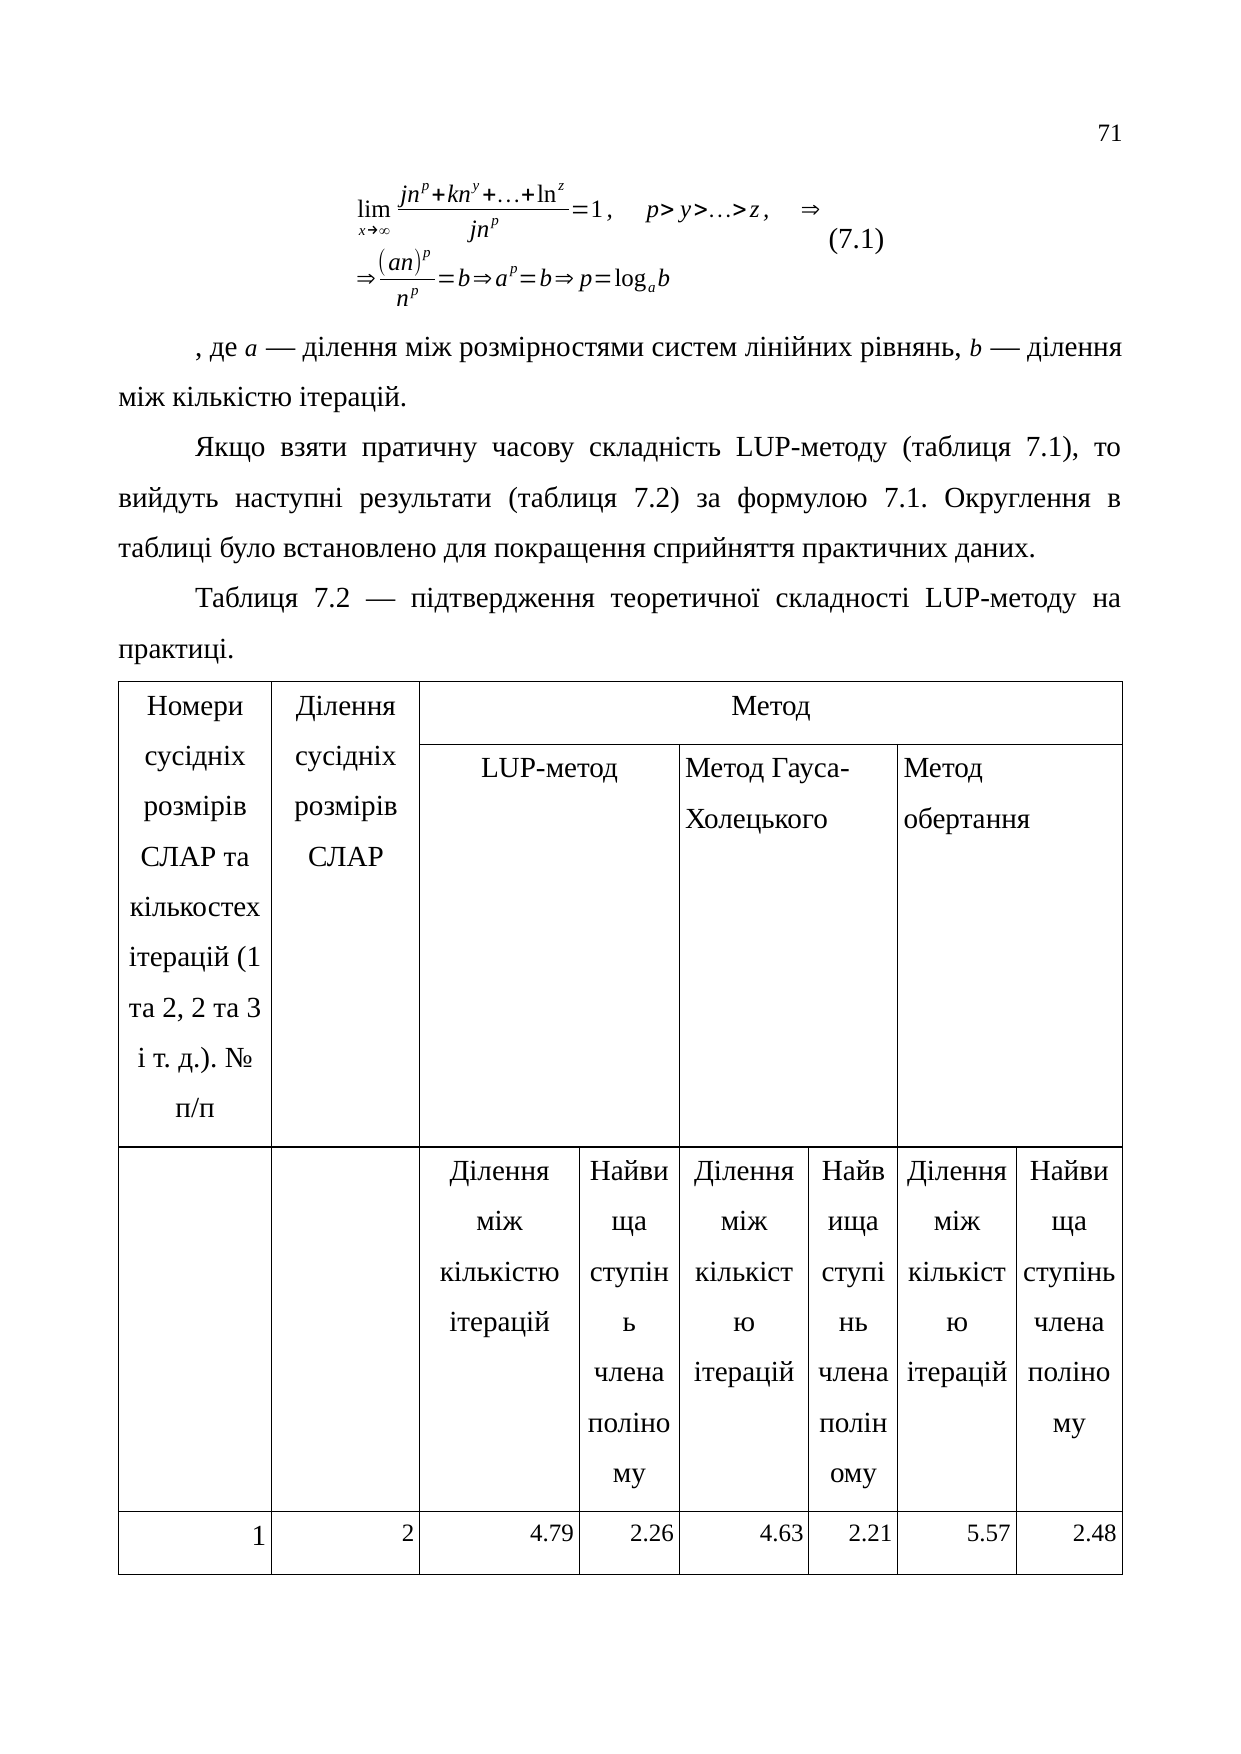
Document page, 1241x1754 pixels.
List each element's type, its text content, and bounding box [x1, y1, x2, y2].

table_cell Найвища ступінь члена поліному [580, 1148, 679, 1511]
table_cell [272, 1148, 419, 1511]
table_header Ділення сусідніх розмірів СЛАР [272, 682, 419, 1146]
table_cell Метод Гауса-Холецького [680, 745, 897, 1146]
table_header Метод [420, 682, 1122, 744]
table_cell Ділення між кількістю ітерацій [680, 1148, 808, 1511]
text , де — ділення між розмірностями систем лінійних рівнянь, — ділення між кількістю ітерацій. [118, 329, 1122, 413]
text Таблиця 7.2 — підтвердження теоретичної складності LUP-методу на практиці. [118, 581, 1122, 664]
table_cell Метод обертання [898, 745, 1122, 1146]
table_cell 1 [119, 1512, 271, 1574]
table_cell 2.48 [1017, 1512, 1122, 1574]
table_cell Ділення між кількістю ітерацій [420, 1148, 579, 1511]
table_cell Ділення між кількістю ітерацій [898, 1148, 1016, 1511]
table_cell 2 [272, 1512, 419, 1574]
table_cell Найвища ступінь члена поліному [809, 1148, 897, 1511]
table_header Номери сусідніх розмірів СЛАР та кількостех ітерацій (1 та 2, 2 та 3 і т. д.). № п/п [119, 682, 271, 1146]
text (7.1) [118, 177, 1122, 312]
table_cell 2.21 [809, 1512, 897, 1574]
table_cell 2.26 [580, 1512, 679, 1574]
text Якщо взяти пратичну часову складність LUP-методу (таблиця 7.1), то вийдуть наступні результати (таблиця 7.2) за формулою 7.1. Округлення в таблиці було встановлено для покращення сприйняття практичних даних. [118, 429, 1122, 564]
table_cell 5.57 [898, 1512, 1016, 1574]
table_cell Найвища ступінь члена поліному [1017, 1148, 1122, 1511]
table_cell 4.79 [420, 1512, 579, 1574]
table_cell 4.63 [680, 1512, 808, 1574]
table_cell LUP-метод [420, 745, 679, 1146]
table_cell [119, 1148, 271, 1511]
